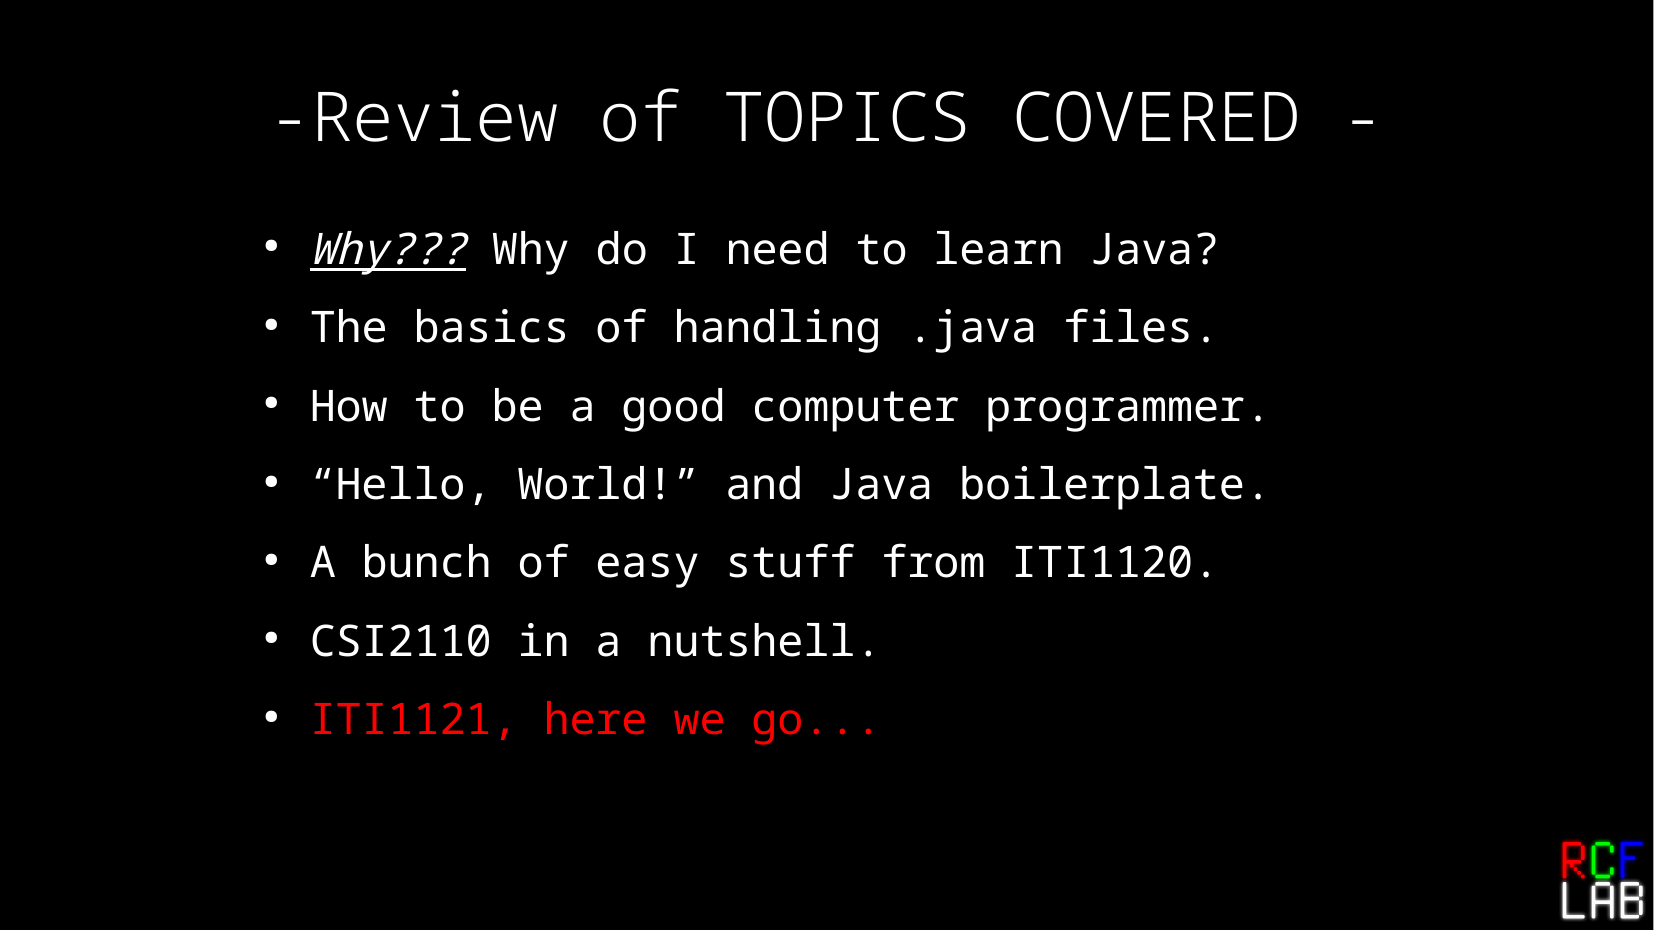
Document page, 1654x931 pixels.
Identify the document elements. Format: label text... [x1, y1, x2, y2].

list Why??? Why do I need to learn Java? The basics of handling .java files. How to be a good computer programmer. “Hello, World!” and Java boilerplate. A bunch of easy stuff from ITI1120. CSI2110 in a nutshell. ITI1121, here we go... [248, 217, 1406, 758]
title -Review of TOPICS COVERED - [82, 37, 1571, 193]
picture [1559, 838, 1646, 922]
